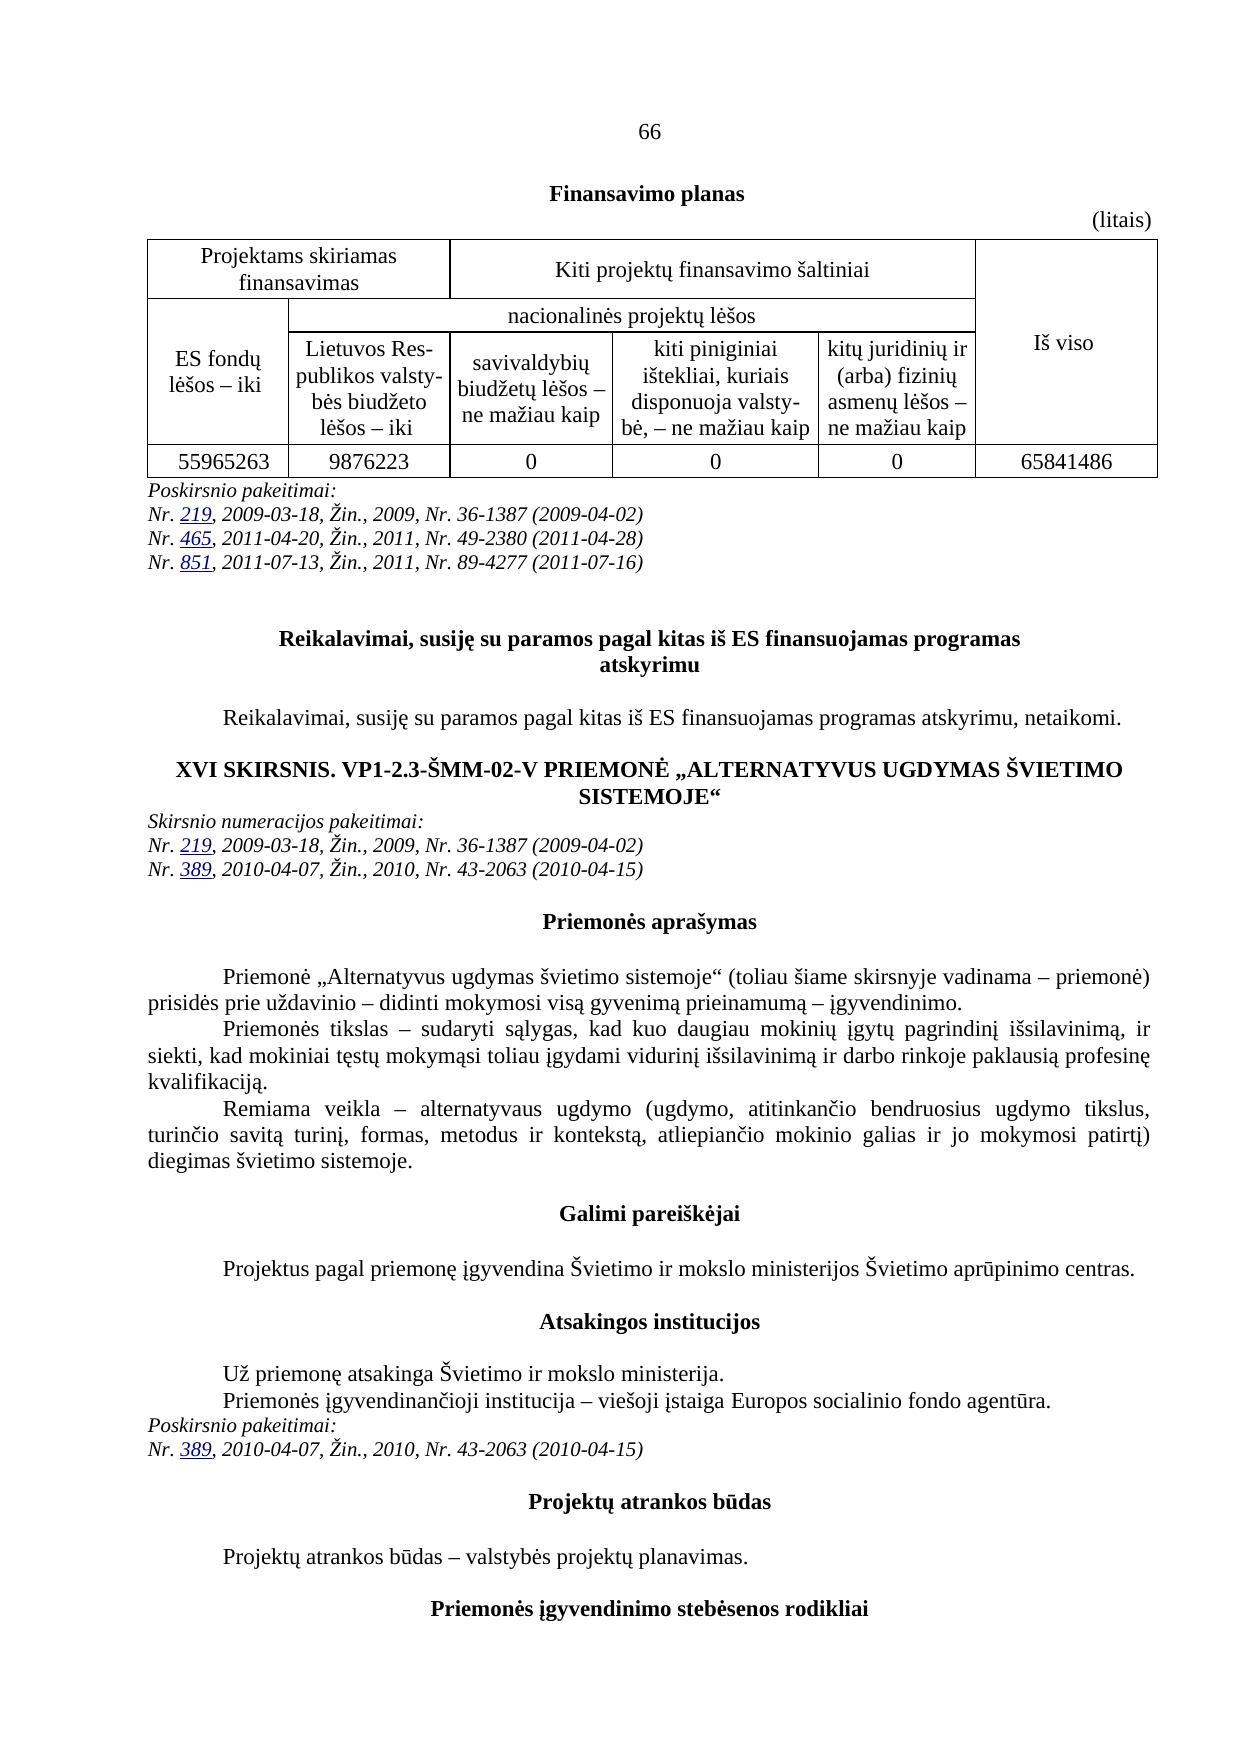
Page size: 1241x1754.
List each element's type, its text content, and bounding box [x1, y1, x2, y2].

text Projektų atrankos būdas – valstybės projektų planavimas. [185, 1543, 1152, 1569]
text Finansavimo planas [148, 180, 1152, 206]
text Reikalavimai, susiję su paramos pagal kitas iš ES finansuojamas programas atskyrimu, netaikomi. [148, 704, 1152, 730]
text Poskirsnio pakeitimai: [148, 478, 1152, 502]
text Nr. 851, 2011-07-13, Žin., 2011, Nr. 89-4277 (2011-07-16) [148, 550, 1152, 574]
table_cell kiti piniginiai ištekliai, kuriais disponuoja valsty­bė, – ne mažiau kaip [613, 333, 818, 444]
text Nr. 219, 2009-03-18, Žin., 2009, Nr. 36-1387 (2009-04-02) [148, 833, 1152, 857]
text Reikalavimai, susiję su paramos pagal kitas iš ES finansuojamas programas atskyrimu [148, 625, 1152, 677]
text Remiama veikla – alternatyvaus ugdymo (ugdymo, atitinkančio bendruosius ugdymo tikslus, turinčio savitą turinį, formas, metodus ir kontekstą, atliepiančio mokinio galias ir jo mokymosi patirtį) diegimas švietimo sistemoje. [148, 1094, 1152, 1174]
text Nr. 219, 2009-03-18, Žin., 2009, Nr. 36-1387 (2009-04-02) [148, 502, 1152, 526]
text Priemonės įgyvendinančioji institucija – viešoji įstaiga Europos socialinio fondo agentūra. [148, 1387, 1152, 1413]
text Atsakingos institucijos [148, 1308, 1152, 1334]
text Skirsnio numeracijos pakeitimai: [148, 809, 1152, 833]
table_cell 65841486 [976, 445, 1157, 477]
table_cell 55965263 [148, 445, 288, 477]
subtitle XVI SKIRSNIS. VP1-2.3-ŠMM-02-V PRIEMONĖ „ALTERNATYVUS UGDYMAS ŠVIETIMO SISTEMOJE“ [148, 756, 1152, 809]
table_cell 0 [613, 445, 818, 477]
text Galimi pareiškėjai [148, 1200, 1152, 1226]
table_header Kiti projektų finansavimo šaltiniai [451, 240, 975, 298]
table_cell nacionalinės projektų lėšos [289, 299, 975, 331]
text Nr. 465, 2011-04-20, Žin., 2011, Nr. 49-2380 (2011-04-28) [148, 526, 1152, 550]
table_cell 0 [451, 445, 612, 477]
text Poskirsnio pakeitimai: [148, 1413, 1152, 1437]
table_cell ES fondų lėšos – iki [148, 299, 288, 444]
text Priemonės įgyvendinimo stebėsenos rodikliai [148, 1596, 1152, 1622]
text Už priemonę atsakinga Švietimo ir mokslo ministerija. [148, 1361, 1152, 1387]
table_cell 9876223 [289, 445, 449, 477]
text Priemonės tikslas – sudaryti sąlygas, kad kuo daugiau mokinių įgytų pagrindinį išsilavinimą, ir siekti, kad mokiniai tęstų mokymąsi toliau įgydami vidurinį išsilavinimą ir darbo rinkoje paklausią profesinę kvalifikaciją. [148, 1016, 1152, 1094]
text Nr. 389, 2010-04-07, Žin., 2010, Nr. 43-2063 (2010-04-15) [148, 857, 1152, 881]
table_cell Lietuvos Res­publikos valsty­bės biudžeto lėšos – iki [289, 333, 449, 444]
text Projektus pagal priemonę įgyvendina Švietimo ir mokslo ministerijos Švietimo aprūpinimo centras. [148, 1255, 1152, 1281]
text Priemonė „Alternatyvus ugdymas švietimo sistemoje“ (toliau šiame skirsnyje vadinama – priemonė) prisidės prie uždavinio – didinti mokymosi visą gyvenimą prieinamumą – įgyvendinimo. [148, 963, 1152, 1016]
text Priemonės aprašymas [148, 908, 1152, 934]
text (litais) [148, 206, 1152, 232]
text Projektų atrankos būdas [148, 1488, 1152, 1514]
table_header Iš viso [976, 240, 1157, 444]
table_cell savivaldybių biudžetų lėšos – ne mažiau kaip [451, 333, 612, 444]
table_header Projektams skiriamas finansavimas [148, 240, 449, 298]
table_cell kitų juridinių ir (arba) fizinių asmenų lėšos – ne mažiau kaip [819, 333, 975, 444]
text Nr. 389, 2010-04-07, Žin., 2010, Nr. 43-2063 (2010-04-15) [148, 1437, 1152, 1461]
table_cell 0 [819, 445, 975, 477]
